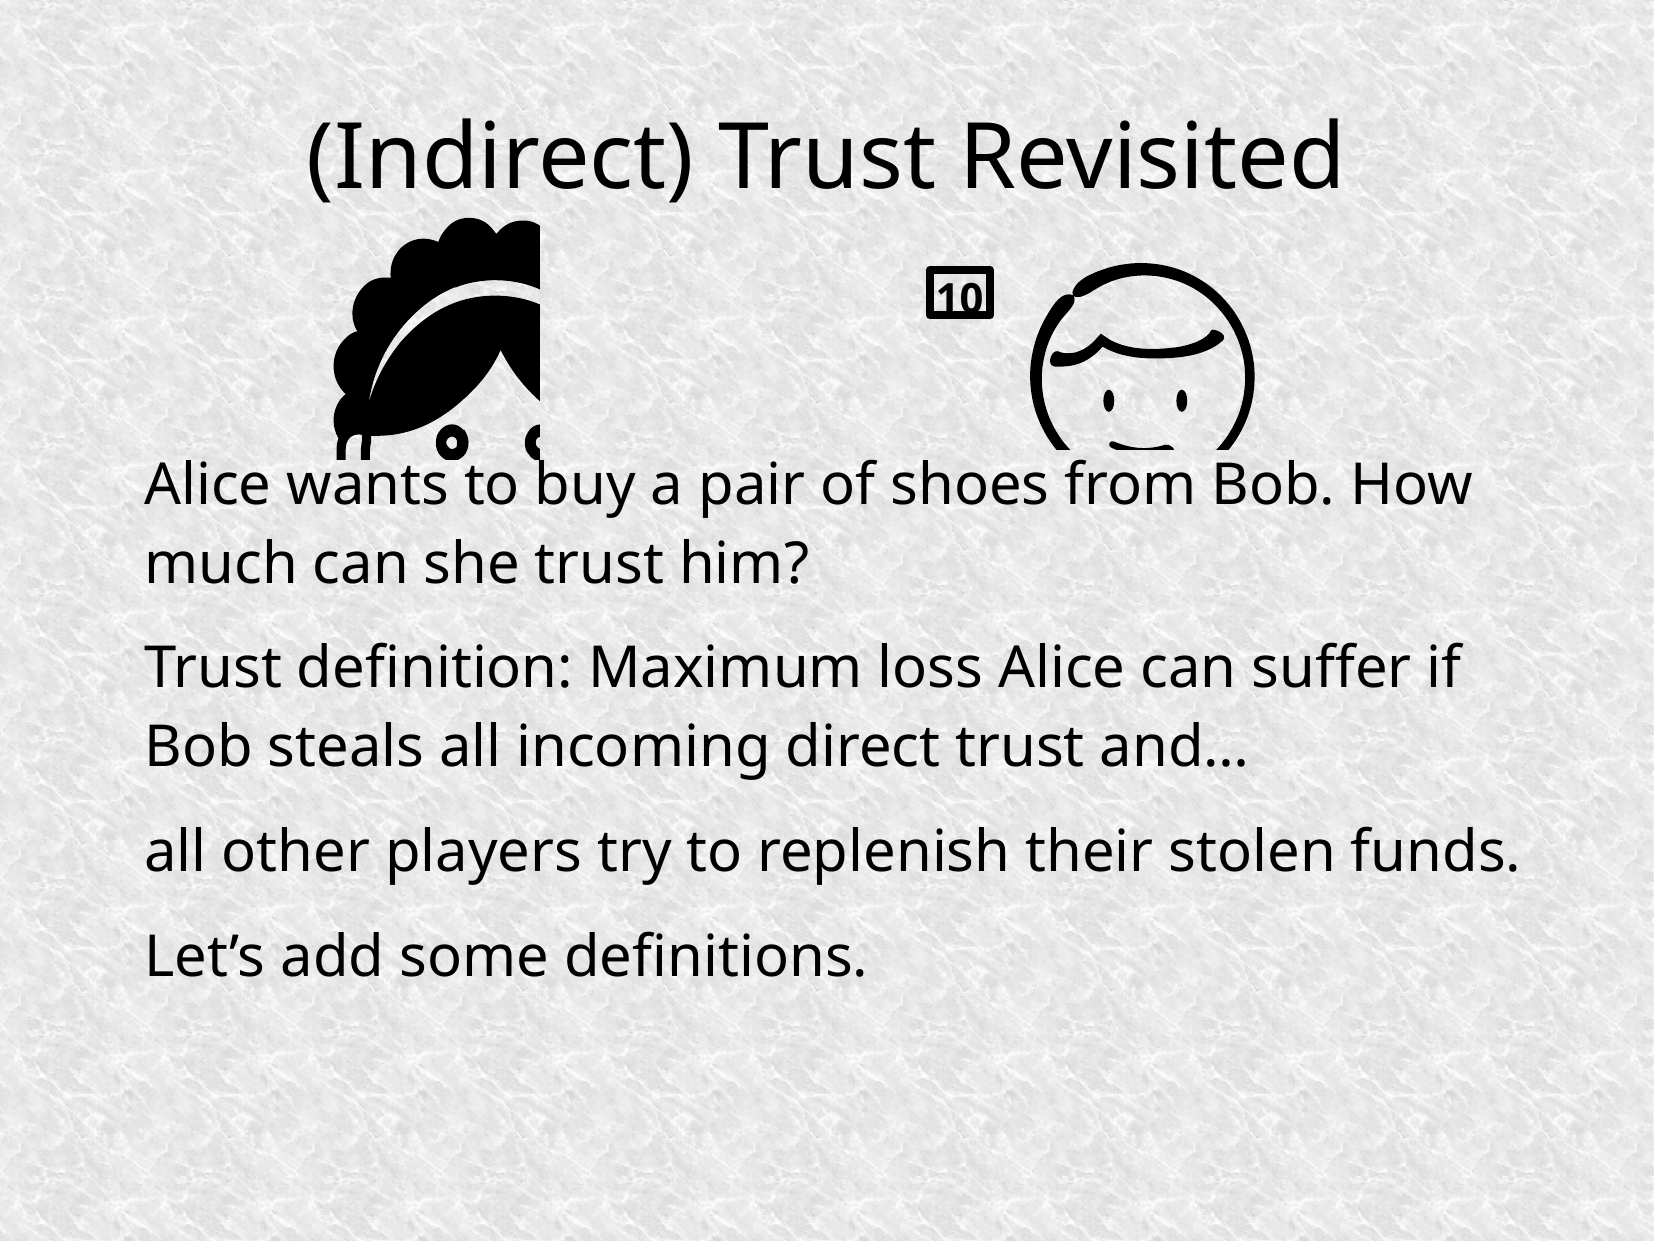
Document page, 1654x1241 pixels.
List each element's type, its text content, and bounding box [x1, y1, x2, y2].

picture [0, 0, 1654, 1241]
list Alice wants to buy a pair of shoes from Bob. How much can she trust him? Trust definition: Maximum loss Alice can suffer if Bob steals all incoming direct trust and… all other players try to replenish their stolen funds. Let’s add some definitions. [82, 337, 1571, 1057]
title (Indirect) Trust Revisited [82, 49, 1571, 257]
text_box 10 [916, 256, 1007, 328]
